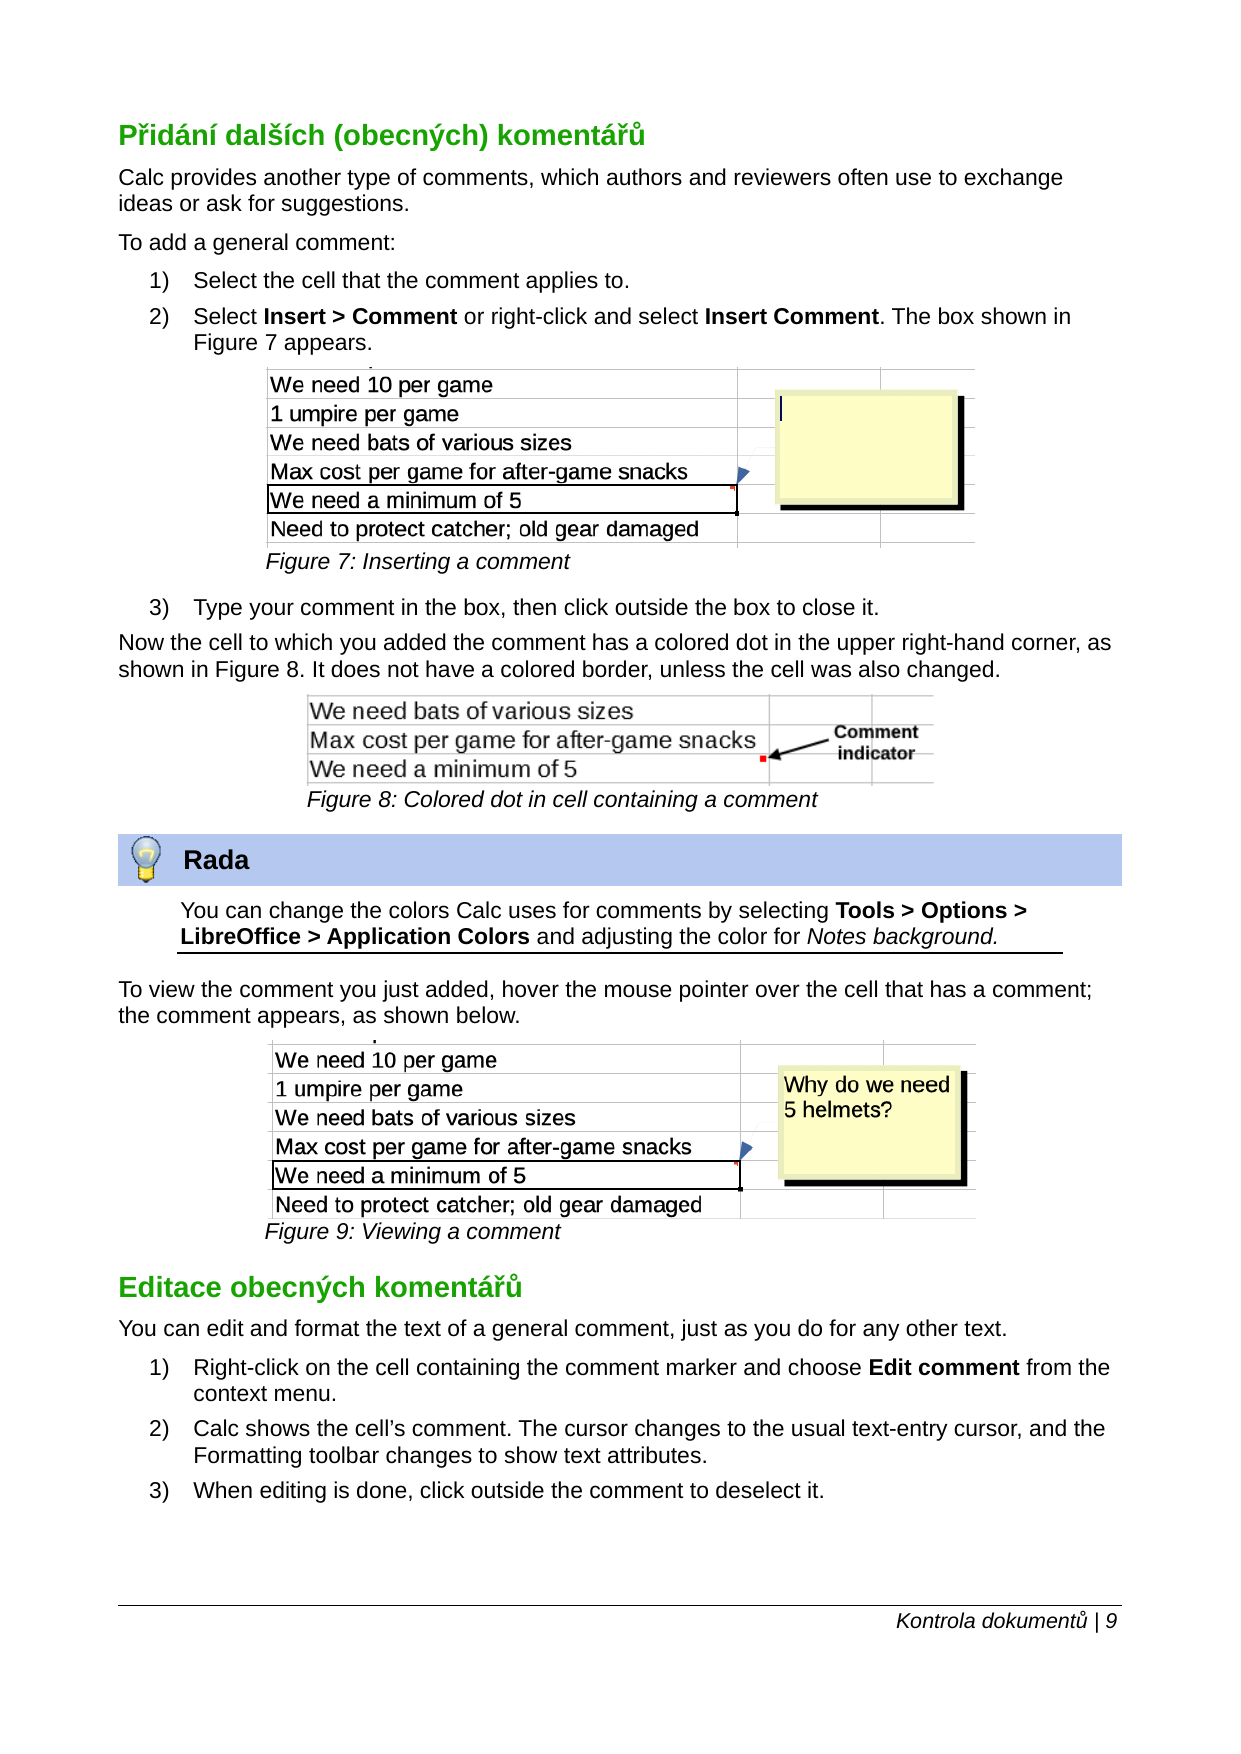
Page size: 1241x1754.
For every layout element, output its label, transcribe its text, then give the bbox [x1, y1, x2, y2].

list Right-click on the cell containing the comment marker and choose Edit comment from the context menu. [169, 1354, 1122, 1407]
text You can edit and format the text of a general comment, just as you do for any other text. [118, 1315, 1122, 1341]
picture [306, 694, 934, 786]
list Calc shows the cell’s comment. The cursor changes to the usual text-entry cursor, and the Formatting toolbar changes to show text attributes. [169, 1415, 1122, 1468]
picture [119, 834, 170, 886]
list Select Insert > Comment or right-click and select Insert Comment. The box shown in Figure 7 appears. [169, 303, 1122, 355]
text Figure 7: Inserting a comment [265, 548, 975, 574]
picture [267, 1040, 977, 1219]
subtitle Přidání dalších (obecných) komentářů [118, 118, 1122, 152]
list When editing is done, click outside the comment to deselect it. [169, 1477, 1122, 1503]
picture [266, 367, 975, 548]
list Select the cell that the comment applies to. [169, 267, 1122, 294]
list Type your comment in the box, then click outside the box to close it. [169, 594, 1122, 620]
text Now the cell to which you added the comment has a colored dot in the upper right-hand corner, as shown in Figure 8. It does not have a colored border, unless the cell was also changed. [118, 629, 1122, 682]
text To view the comment you just added, hover the mouse pointer over the cell that has a comment; the comment appears, as shown below. [118, 976, 1122, 1028]
text You can change the colors Calc uses for comments by selecting Tools > Options > LibreOffice > Application Colors and adjusting the color for Notes background. [177, 894, 1063, 952]
text Figure 8: Colored dot in cell containing a comment [307, 786, 934, 812]
text Figure 9: Viewing a comment [264, 1219, 976, 1244]
subtitle Rada [170, 834, 1122, 886]
list To add a general comment: [118, 229, 1122, 255]
text Calc provides another type of comments, which authors and reviewers often use to exchange ideas or ask for suggestions. [118, 163, 1122, 216]
subtitle Editace obecných komentářů [118, 1270, 1122, 1303]
